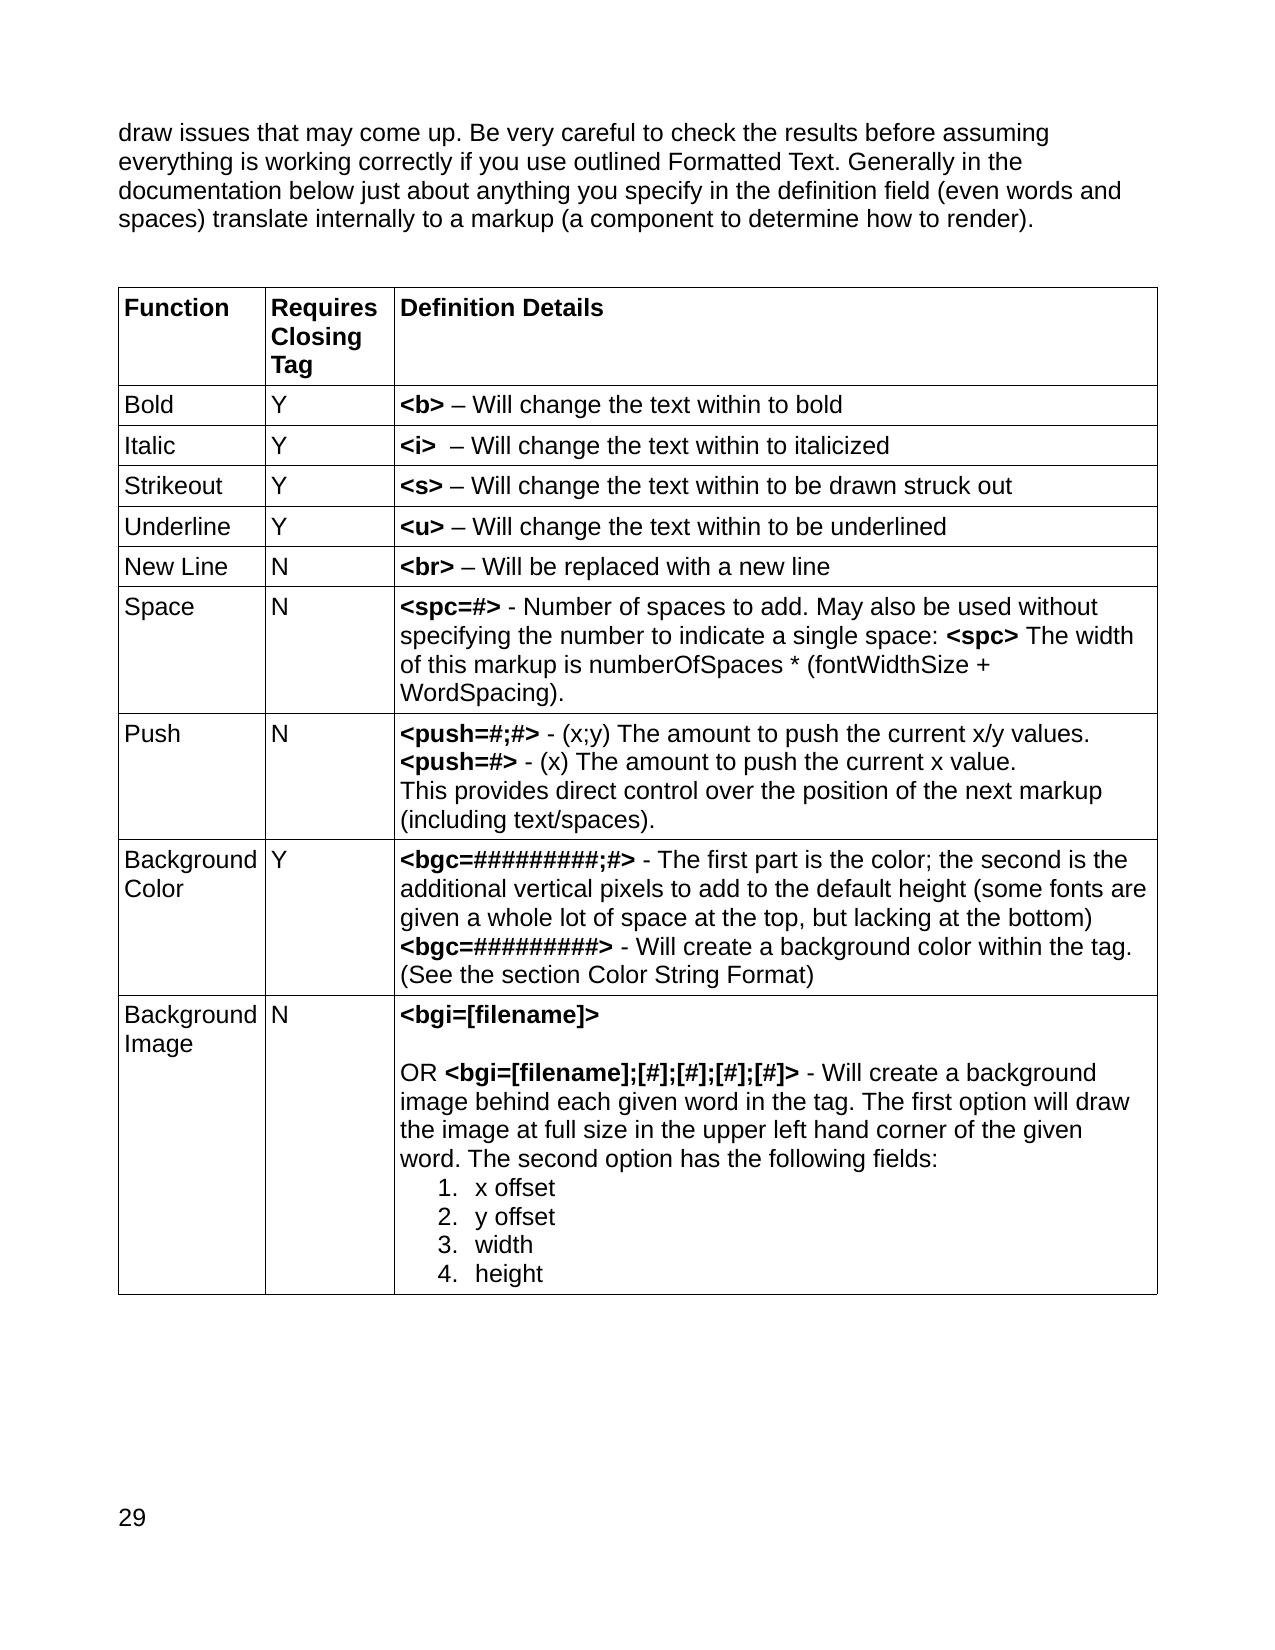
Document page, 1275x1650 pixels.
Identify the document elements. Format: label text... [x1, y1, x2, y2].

table_cell <i> – Will change the text within to italicized [395, 426, 1157, 465]
table_cell N [266, 547, 394, 586]
table_cell <bgc=#########;#> - The first part is the color; the second is the additional vertical pixels to add to the default height (some fonts are given a whole lot of space at the top, but lacking at the bottom) <bgc=#########> - Will create a background color within the tag. (See the section Color String Format) [395, 840, 1157, 995]
table_cell <br> – Will be replaced with a new line [395, 547, 1157, 586]
table_header Function [119, 288, 265, 385]
table_cell Strikeout [119, 466, 265, 506]
table_cell Bold [119, 386, 265, 425]
table_cell <u> – Will change the text within to be underlined [395, 507, 1157, 546]
table_cell Underline [119, 507, 265, 546]
table_cell Push [119, 714, 265, 839]
table_cell <bgi=[filename]> OR <bgi=[filename];[#];[#];[#];[#]> - Will create a background image behind each given word in the tag. The first option will draw the image at full size in the upper left hand corner of the given word. The second option has the following fields: x offset y offset width height [395, 996, 1157, 1294]
table_cell Y [266, 466, 394, 506]
table_cell Y [266, 840, 394, 995]
table_cell N [266, 587, 394, 713]
table_cell Space [119, 587, 265, 713]
table_cell <push=#;#> - (x;y) The amount to push the current x/y values. <push=#> - (x) The amount to push the current x value. This provides direct control over the position of the next markup (including text/spaces). [395, 714, 1157, 839]
table_cell <b> – Will change the text within to bold [395, 386, 1157, 425]
table_cell Background Image [119, 996, 265, 1294]
table_cell Y [266, 426, 394, 465]
table_cell Y [266, 386, 394, 425]
table_cell N [266, 714, 394, 839]
table_cell N [266, 996, 394, 1294]
table_cell Y [266, 507, 394, 546]
table_cell <s> – Will change the text within to be drawn struck out [395, 466, 1157, 506]
table_cell Background Color [119, 840, 265, 995]
table_cell Italic [119, 426, 265, 465]
table_header Definition Details [395, 288, 1157, 385]
text draw issues that may come up. Be very careful to check the results before assuming everything is working correctly if you use outlined Formatted Text. Generally in the documentation below just about anything you specify in the definition field (even words and spaces) translate internally to a markup (a component to determine how to render). [118, 118, 1157, 233]
table_cell <spc=#> - Number of spaces to add. May also be used without specifying the number to indicate a single space: <spc> The width of this markup is numberOfSpaces * (fontWidthSize + WordSpacing). [395, 587, 1157, 713]
table_header Requires Closing Tag [266, 288, 394, 385]
table_cell New Line [119, 547, 265, 586]
